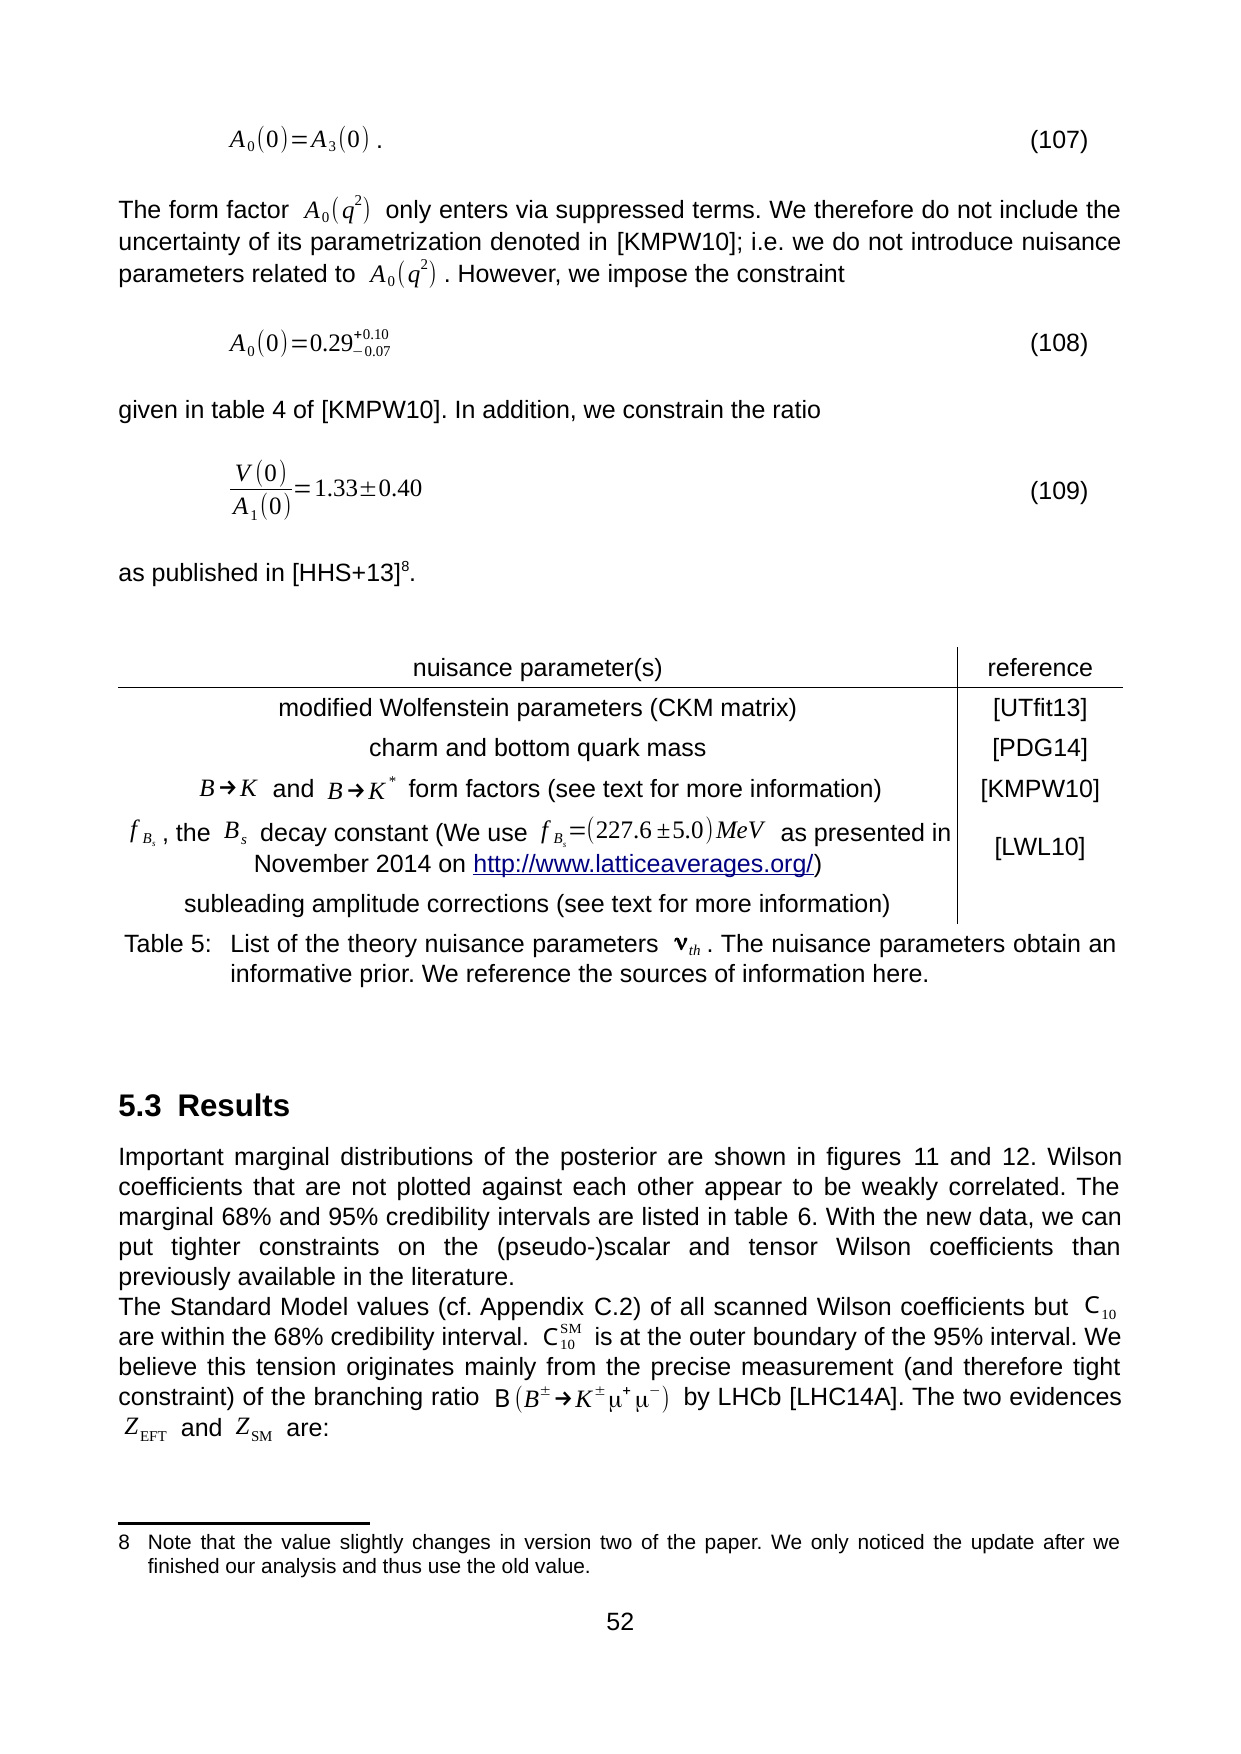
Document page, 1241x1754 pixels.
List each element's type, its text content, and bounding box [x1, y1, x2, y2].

table_cell [KMPW10] [958, 768, 1123, 809]
text The Standard Model values (cf. Appendix C.2) of all scanned Wilson coefficients but are within the 68% credibility interval. is at the outer boundary of the 95% interval. We believe this tension originates mainly from the precise measurement (and therefore tight constraint) of the branching ratio by LHCb [LHC14A]. The two evidences and are: [118, 1291, 1122, 1442]
table_cell modified Wolfenstein parameters (CKM matrix) [118, 688, 957, 727]
table_cell , the decay constant (We use as presented in November 2014 on http://www.latticeaverages.org/) [118, 809, 957, 883]
table_header (108) [1024, 319, 1123, 366]
table_cell subleading amplitude corrections (see text for more information) [118, 884, 957, 924]
subtitle Results [118, 1087, 1122, 1123]
table_header [118, 118, 217, 162]
table_header [217, 452, 1024, 529]
table_cell [LWL10] [958, 809, 1123, 883]
text The form factor only enters via suppressed terms. We therefore do not include the uncertainty of its parametrization denoted in [KMPW10]; i.e. we do not introduce nuisance parameters related to . However, we impose the constraint [118, 192, 1122, 291]
table_cell charm and bottom quark mass [118, 727, 957, 767]
table_header (107) [1024, 118, 1123, 162]
text Important marginal distributions of the posterior are shown in figures 11 and 12. Wilson coefficients that are not plotted against each other appear to be weakly correlated. The marginal 68% and 95% credibility intervals are listed in table 6. With the new data, we can put tighter constraints on the (pseudo-)scalar and tensor Wilson coefficients than previously available in the literature. [118, 1141, 1122, 1291]
table_cell Table 5: List of the theory nuisance parameters . The nuisance parameters obtain an informative prior. We reference the sources of information here. [118, 924, 1123, 1052]
text as published in [HHS+13]. [118, 558, 1122, 587]
table_cell [958, 884, 1123, 924]
table_header (109) [1024, 452, 1123, 529]
table_cell [UTfit13] [958, 688, 1123, 727]
table_header reference [958, 647, 1123, 687]
table_header [118, 319, 217, 366]
text Note that the value slightly changes in version two of the paper. We only noticed the update after we finished our analysis and thus use the old value. [118, 1530, 1122, 1578]
table_header [118, 452, 217, 529]
text given in table 4 of [KMPW10]. In addition, we constrain the ratio [118, 394, 1122, 423]
table_header . [217, 118, 1024, 162]
table_header nuisance parameter(s) [118, 647, 957, 687]
table_header [217, 319, 1024, 366]
table_cell and form factors (see text for more information) [118, 768, 957, 809]
table_cell [PDG14] [958, 727, 1123, 767]
